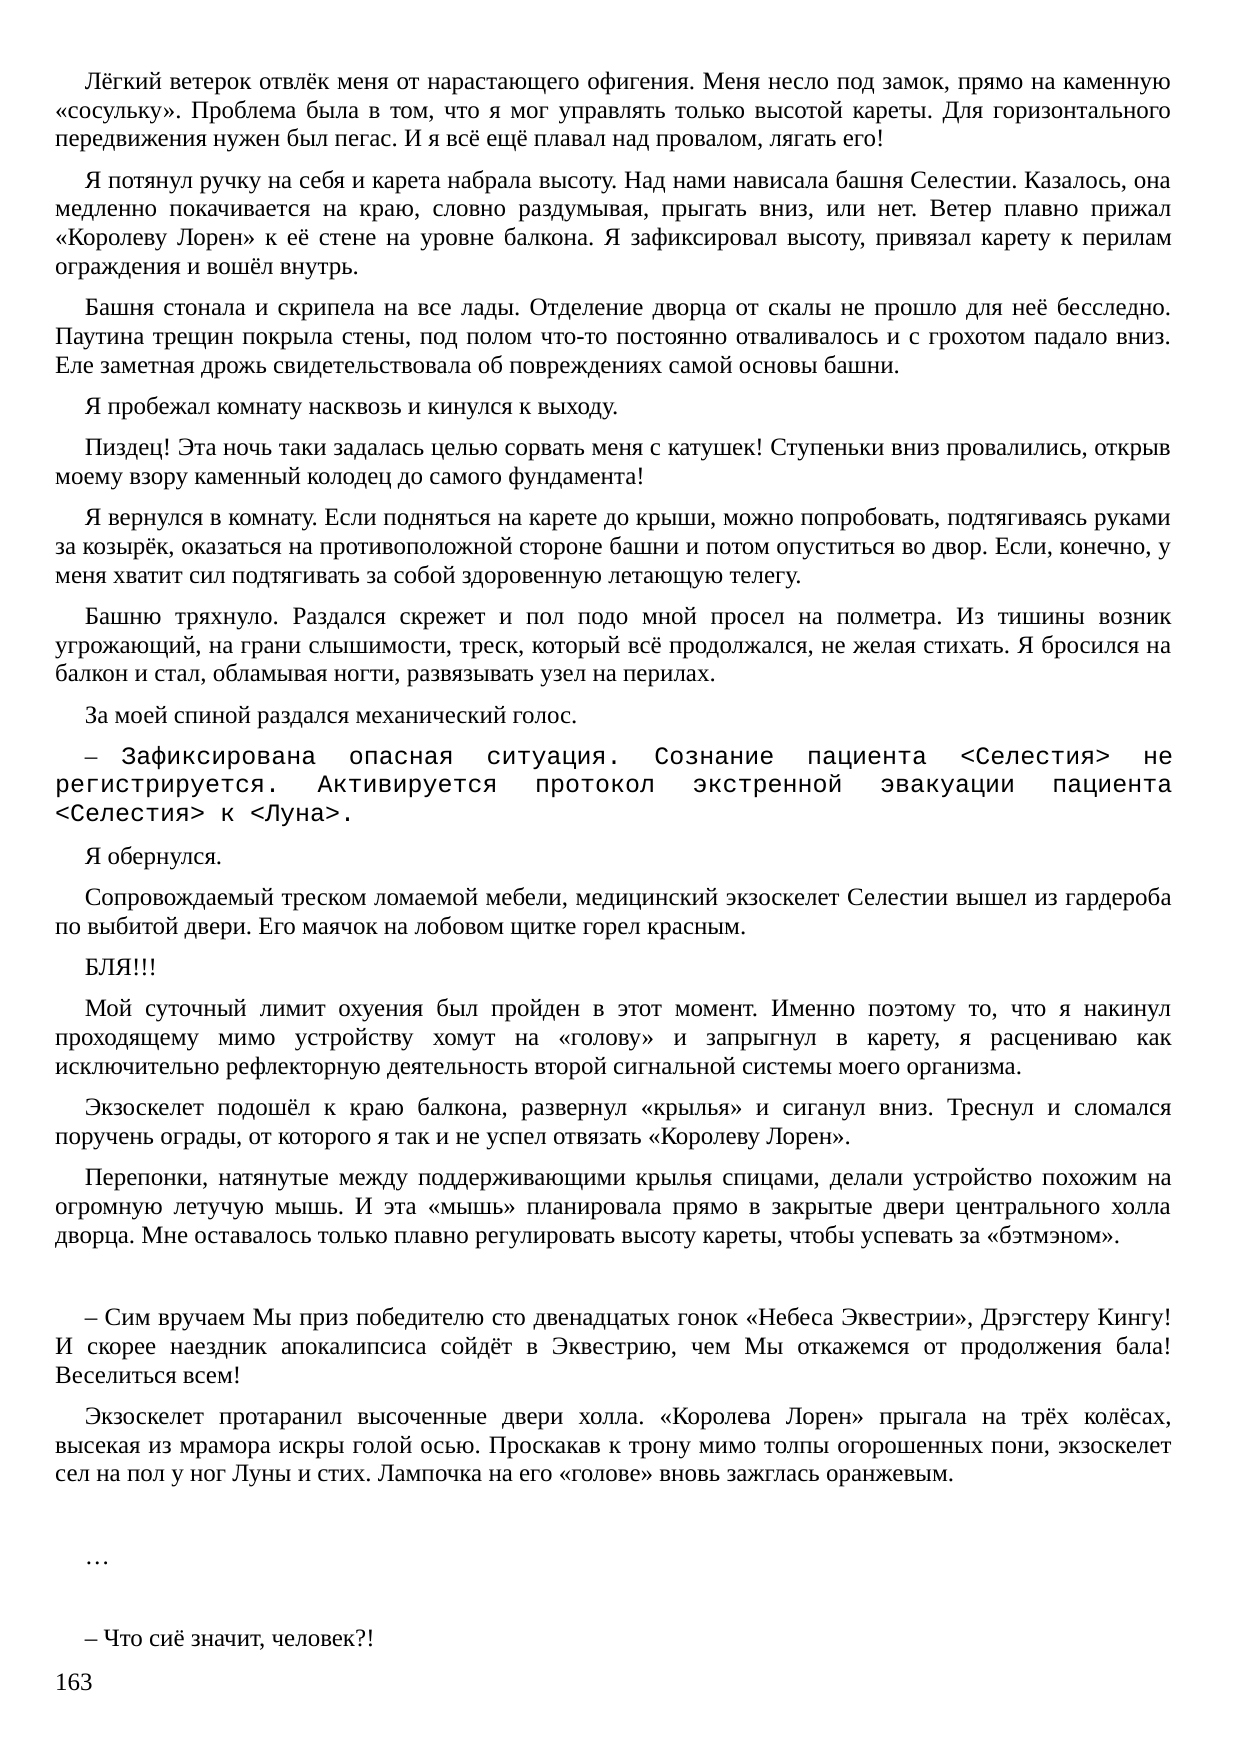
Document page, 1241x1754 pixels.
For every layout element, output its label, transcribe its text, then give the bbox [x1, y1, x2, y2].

text Перепонки, натянутые между поддерживающими крылья спицами, делали устройство похожим на огромную летучую мышь. И эта «мышь» планировала прямо в закрытые двери центрального холла дворца. Мне оставалось только плавно регулировать высоту кареты, чтобы успевать за «бэтмэном». [55, 1162, 1173, 1248]
text Я потянул ручку на себя и карета набрала высоту. Над нами нависала башня Селестии. Казалось, она медленно покачивается на краю, словно раздумывая, прыгать вниз, или нет. Ветер плавно прижал «Королеву Лорен» к её стене на уровне балкона. Я зафиксировал высоту, привязал карету к перилам ограждения и вошёл внутрь. [55, 165, 1173, 280]
text – Что сиё значит, человек?! [55, 1623, 1173, 1652]
text Я пробежал комнату насквозь и кинулся к выходу. [55, 391, 1173, 420]
text БЛЯ!!! [55, 952, 1173, 981]
text За моей спиной раздался механический голос. [55, 700, 1173, 728]
text Я вернулся в комнату. Если подняться на карете до крыши, можно попробовать, подтягиваясь руками за козырёк, оказаться на противоположной стороне башни и потом опуститься во двор. Если, конечно, у меня хватит сил подтягивать за собой здоровенную летающую телегу. [55, 502, 1173, 588]
text Экзоскелет протаранил высоченные двери холла. «Королева Лорен» прыгала на трёх колёсах, высекая из мрамора искры голой осью. Проскакав к трону мимо толпы огорошенных пони, экзоскелет сел на пол у ног Луны и стих. Лампочка на его «голове» вновь зажглась оранжевым. [55, 1401, 1173, 1487]
text Я обернулся. [55, 841, 1173, 870]
text Сопровождаемый треском ломаемой мебели, медицинский экзоскелет Селестии вышел из гардероба по выбитой двери. Его маячок на лобовом щитке горел красным. [55, 882, 1173, 940]
text Лёгкий ветерок отвлёк меня от нарастающего офигения. Меня несло под замок, прямо на каменную «сосульку». Проблема была в том, что я мог управлять только высотой кареты. Для горизонтального передвижения нужен был пегас. И я всё ещё плавал над провалом, лягать его! [55, 66, 1173, 152]
text – Зафиксирована опасная ситуация. Сознание пациента <Селестия> не регистрируется. Активируется протокол экстренной эвакуации пациента <Селестия> к <Луна>. [55, 741, 1173, 828]
text Экзоскелет подошёл к краю балкона, развернул «крылья» и сиганул вниз. Треснул и сломался поручень ограды, от которого я так и не успел отвязать «Королеву Лорен». [55, 1092, 1173, 1150]
text Башню тряхнуло. Раздался скрежет и пол подо мной просел на полметра. Из тишины возник угрожающий, на грани слышимости, треск, который всё продолжался, не желая стихать. Я бросился на балкон и стал, обламывая ногти, развязывать узел на перилах. [55, 601, 1173, 687]
text – Сим вручаем Мы приз победителю сто двенадцатых гонок «Небеса Эквестрии», Дрэгстеру Кингу! И скорее наездник апокалипсиса сойдёт в Эквестрию, чем Мы откажемся от продолжения бала! Веселиться всем! [55, 1302, 1173, 1388]
text Башня стонала и скрипела на все лады. Отделение дворца от скалы не прошло для неё бесследно. Паутина трещин покрыла стены, под полом что-то постоянно отваливалось и с грохотом падало вниз. Еле заметная дрожь свидетельствовала об повреждениях самой основы башни. [55, 292, 1173, 378]
text Пиздец! Эта ночь таки задалась целью сорвать меня с катушек! Ступеньки вниз провалились, открыв моему взору каменный колодец до самого фундамента! [55, 432, 1173, 490]
text Мой суточный лимит охуения был пройден в этот момент. Именно поэтому то, что я накинул проходящему мимо устройству хомут на «голову» и запрыгнул в карету, я расцениваю как исключительно рефлекторную деятельность второй сигнальной системы моего организма. [55, 993, 1173, 1080]
text … [55, 1541, 1173, 1570]
